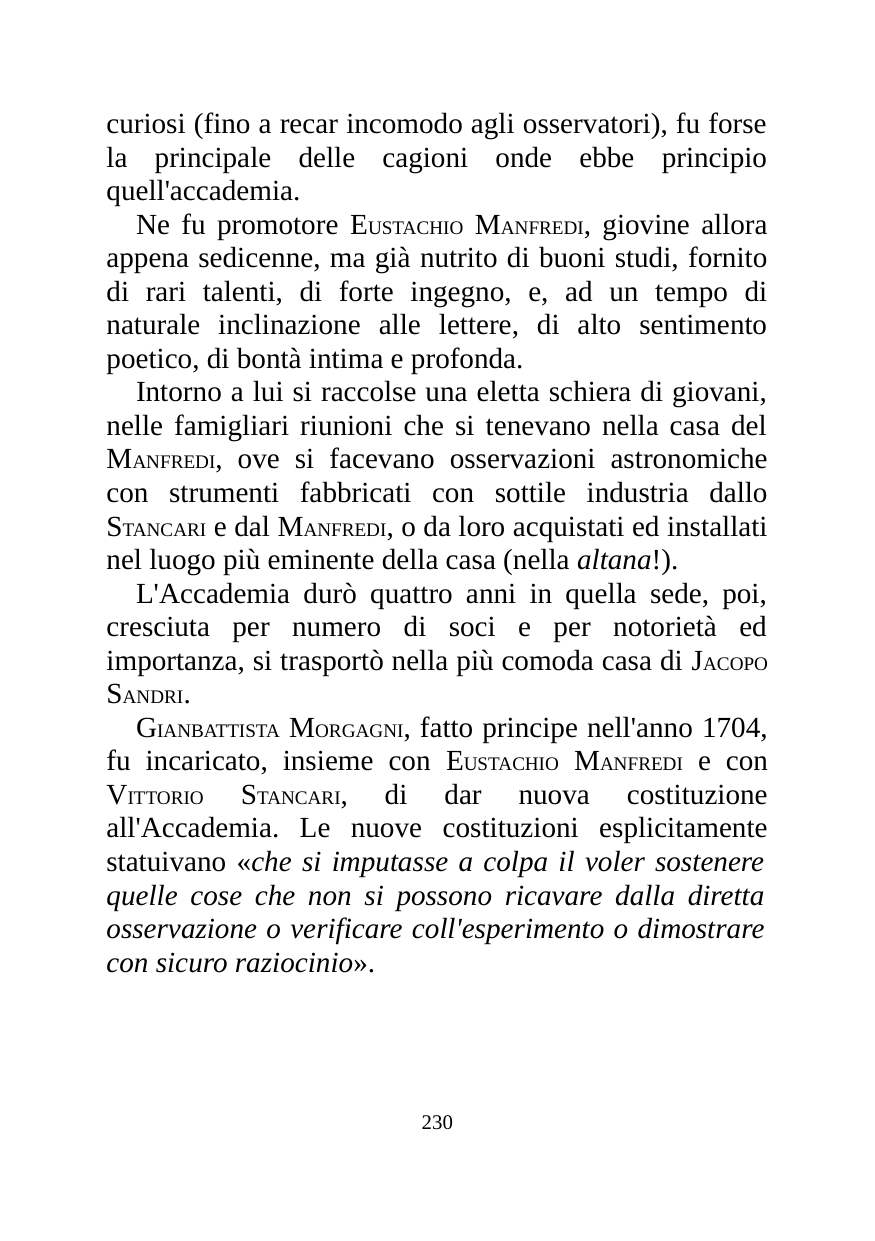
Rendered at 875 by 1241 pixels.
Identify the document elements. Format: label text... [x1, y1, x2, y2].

text Gianbattista Morgagni, fatto principe nell'anno 1704, fu incaricato, insieme con Eustachio Manfredi e con Vittorio Stancari, di dar nuova costituzione all'Accademia. Le nuove costituzioni esplicitamente statuivano «che si imputasse a colpa il voler sostenere quelle cose che non si possono ricavare dalla diretta osservazione o verificare coll'esperimento o dimostrare con sicuro raziocinio». [106, 710, 768, 978]
text Intorno a lui si raccolse una eletta schiera di giovani, nelle famigliari riunioni che si tenevano nella casa del Manfredi, ove si facevano osservazioni astronomiche con strumenti fabbricati con sottile industria dallo Stancari e dal Manfredi, o da loro acquistati ed installati nel luogo più eminente della casa (nella altana!). [106, 374, 768, 576]
text Ne fu promotore Eustachio Manfredi, giovine allora appena sedicenne, ma già nutrito di buoni studi, fornito di rari talenti, di forte ingegno, e, ad un tempo di naturale inclinazione alle lettere, di alto sentimento poetico, di bontà intima e profonda. [106, 207, 768, 374]
text L'Accademia durò quattro anni in quella sede, poi, cresciuta per numero di soci e per notorietà ed importanza, si trasportò nella più comoda casa di Jacopo Sandri. [106, 576, 768, 710]
text curiosi (fino a recar incomodo agli osservatori), fu forse la principale delle cagioni onde ebbe principio quell'accademia. [106, 106, 768, 207]
